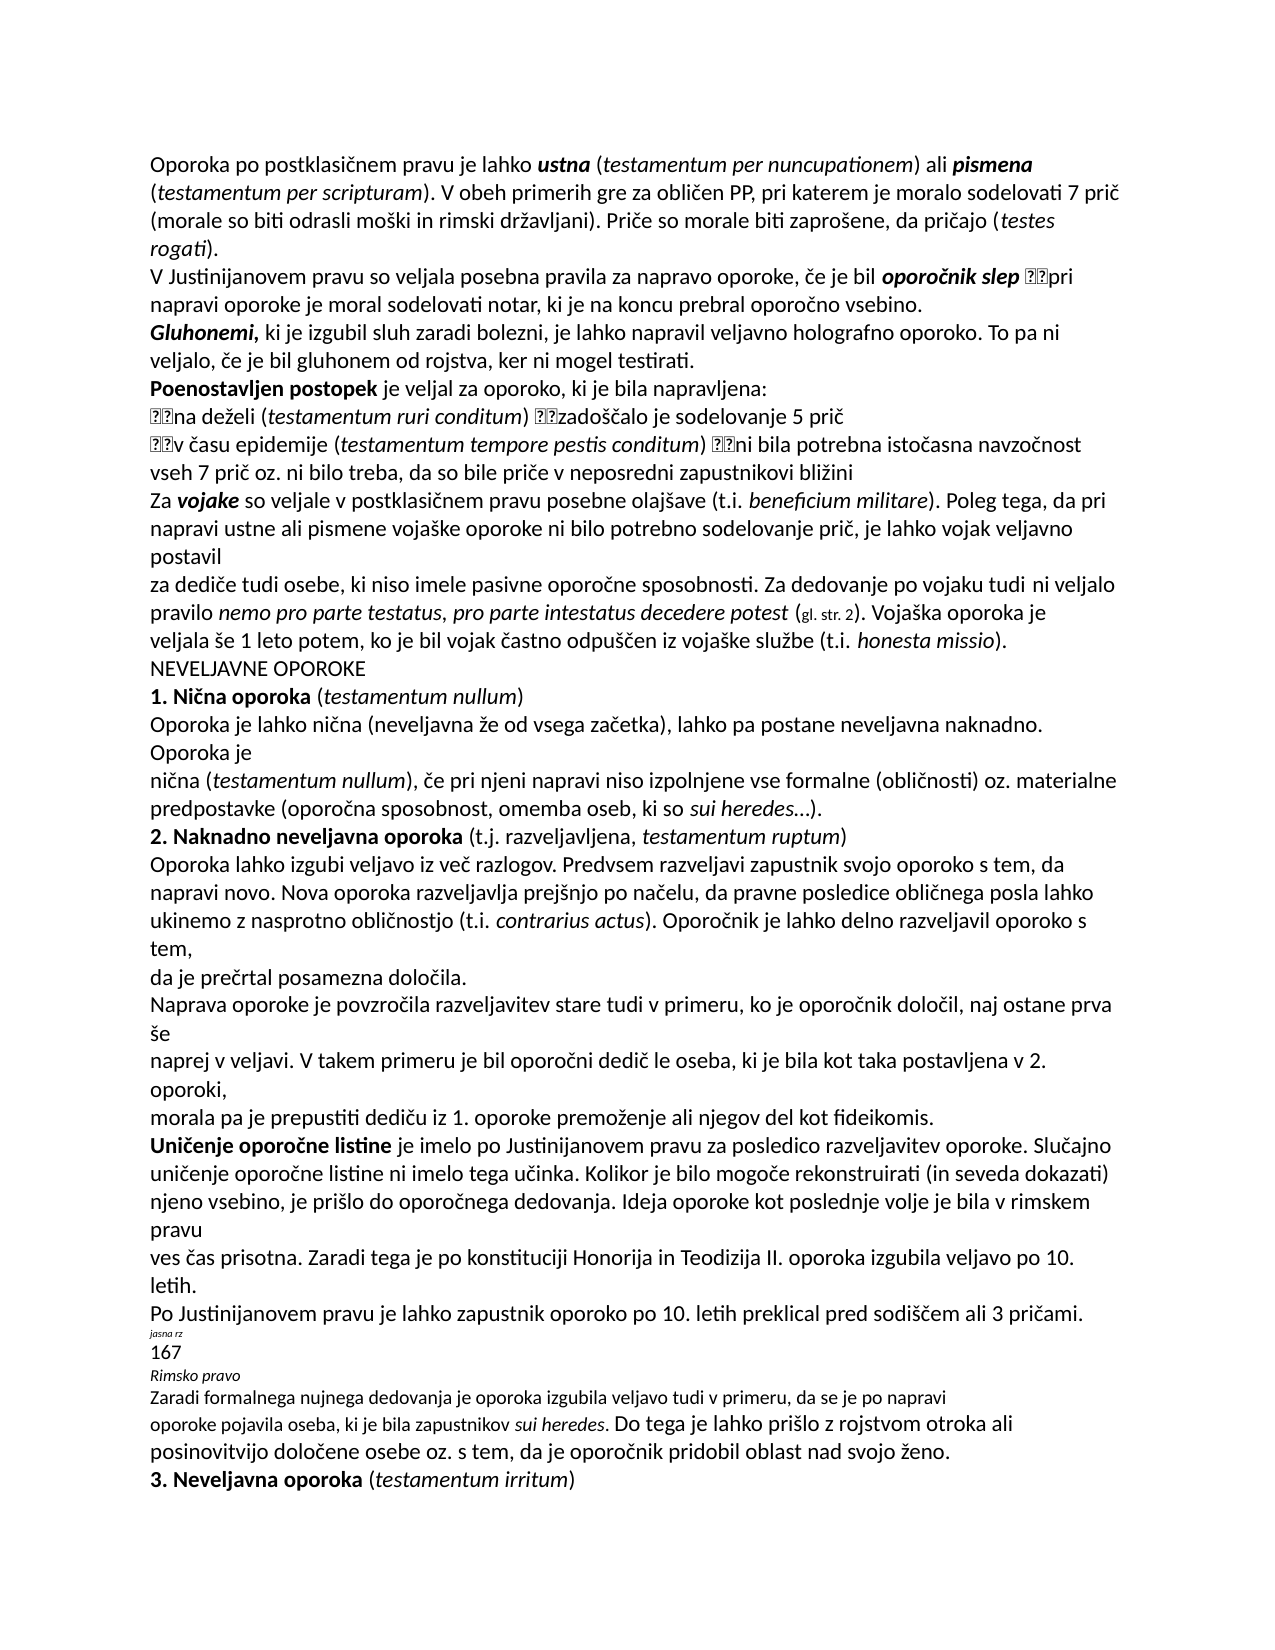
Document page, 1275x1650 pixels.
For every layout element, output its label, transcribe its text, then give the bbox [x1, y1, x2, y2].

text napravi oporoke je moral sodelovati notar, ki je na koncu prebral oporočno vsebino. [150, 290, 1125, 318]
text za dediče tudi osebe, ki niso imele pasivne oporočne sposobnosti. Za dedovanje po vojaku tudi ni veljalo [150, 570, 1125, 598]
text 167 [150, 1339, 1125, 1365]
text posinovitvijo določene osebe oz. s tem, da je oporočnik pridobil oblast nad svojo ženo. [150, 1437, 1125, 1466]
text Uničenje oporočne listine je imelo po Justinijanovem pravu za posledico razveljavitev oporoke. Slučajno [150, 1131, 1125, 1159]
text Oporoka lahko izgubi veljavo iz več razlogov. Predvsem razveljavi zapustnik svojo oporoko s tem, da [150, 851, 1125, 878]
text veljala še 1 leto potem, ko je bil vojak častno odpuščen iz vojaške službe (t.i. honesta missio). [150, 626, 1125, 654]
text njeno vsebino, je prišlo do oporočnega dedovanja. Ideja oporoke kot poslednje volje je bila v rimskem pravu [150, 1187, 1125, 1243]
text morala pa je prepustiti dediču iz 1. oporoke premoženje ali njegov del kot fideikomis. [150, 1103, 1125, 1131]
text napravi ustne ali pismene vojaške oporoke ni bilo potrebno sodelovanje prič, je lahko vojak veljavno postavil [150, 514, 1125, 570]
text Naprava oporoke je povzročila razveljavitev stare tudi v primeru, ko je oporočnik določil, naj ostane prva še [150, 991, 1125, 1047]
text (testamentum per scripturam). V obeh primerih gre za obličen PP, pri katerem je moralo sodelovati 7 prič [150, 178, 1125, 206]
text da je prečrtal posamezna določila. [150, 963, 1125, 991]
text predpostavke (oporočna sposobnost, omemba oseb, ki so sui heredes…). [150, 794, 1125, 822]
text Oporoka je lahko nična (neveljavna že od vsega začetka), lahko pa postane neveljavna naknadno. Oporoka je [150, 710, 1125, 766]
text nična (testamentum nullum), če pri njeni napravi niso izpolnjene vse formalne (obličnosti) oz. materialne [150, 766, 1125, 794]
text ves čas prisotna. Zaradi tega je po konstituciji Honorija in Teodizija II. oporoka izgubila veljavo po 10. letih. [150, 1243, 1125, 1299]
text napravi novo. Nova oporoka razveljavlja prejšnjo po načelu, da pravne posledice obličnega posla lahko [150, 878, 1125, 907]
text Za vojake so veljale v postklasičnem pravu posebne olajšave (t.i. beneficium militare). Poleg tega, da pri [150, 486, 1125, 514]
text 2. Naknadno neveljavna oporoka (t.j. razveljavljena, testamentum ruptum) [150, 822, 1125, 851]
text Poenostavljen postopek je veljal za oporoko, ki je bila napravljena: [150, 374, 1125, 402]
text ukinemo z nasprotno obličnostjo (t.i. contrarius actus). Oporočnik je lahko delno razveljavil oporoko s tem, [150, 907, 1125, 963]
text uničenje oporočne listine ni imelo tega učinka. Kolikor je bilo mogoče rekonstruirati (in seveda dokazati) [150, 1159, 1125, 1187]
text Zaradi formalnega nujnega dedovanja je oporoka izgubila veljavo tudi v primeru, da se je po napravi [150, 1385, 1125, 1409]
text jasna rz [150, 1327, 1125, 1339]
text NEVELJAVNE OPOROKE [150, 654, 1125, 682]
text V Justinijanovem pravu so veljala posebna pravila za napravo oporoke, če je bil oporočnik slep pri [150, 262, 1125, 290]
text vseh 7 prič oz. ni bilo treba, da so bile priče v neposredni zapustnikovi bližini [150, 458, 1125, 486]
text veljalo, če je bil gluhonem od rojstva, ker ni mogel testirati. [150, 346, 1125, 374]
text v času epidemije (testamentum tempore pestis conditum) ni bila potrebna istočasna navzočnost [150, 430, 1125, 458]
text Rimsko pravo [150, 1365, 1125, 1385]
text (morale so biti odrasli moški in rimski državljani). Priče so morale biti zaprošene, da pričajo (testes rogati). [150, 206, 1125, 262]
text pravilo nemo pro parte testatus, pro parte intestatus decedere potest (gl. str. 2). Vojaška oporoka je [150, 598, 1125, 626]
text na deželi (testamentum ruri conditum) zadoščalo je sodelovanje 5 prič [150, 402, 1125, 430]
text Gluhonemi, ki je izgubil sluh zaradi bolezni, je lahko napravil veljavno holografno oporoko. To pa ni [150, 318, 1125, 346]
text 3. Neveljavna oporoka (testamentum irritum) [150, 1466, 1125, 1493]
text 1. Nična oporoka (testamentum nullum) [150, 682, 1125, 710]
text Oporoka po postklasičnem pravu je lahko ustna (testamentum per nuncupationem) ali pismena [150, 150, 1125, 178]
text naprej v veljavi. V takem primeru je bil oporočni dedič le oseba, ki je bila kot taka postavljena v 2. oporoki, [150, 1047, 1125, 1103]
text oporoke pojavila oseba, ki je bila zapustnikov sui heredes. Do tega je lahko prišlo z rojstvom otroka ali [150, 1409, 1125, 1437]
text Po Justinijanovem pravu je lahko zapustnik oporoko po 10. letih preklical pred sodiščem ali 3 pričami. [150, 1299, 1125, 1327]
